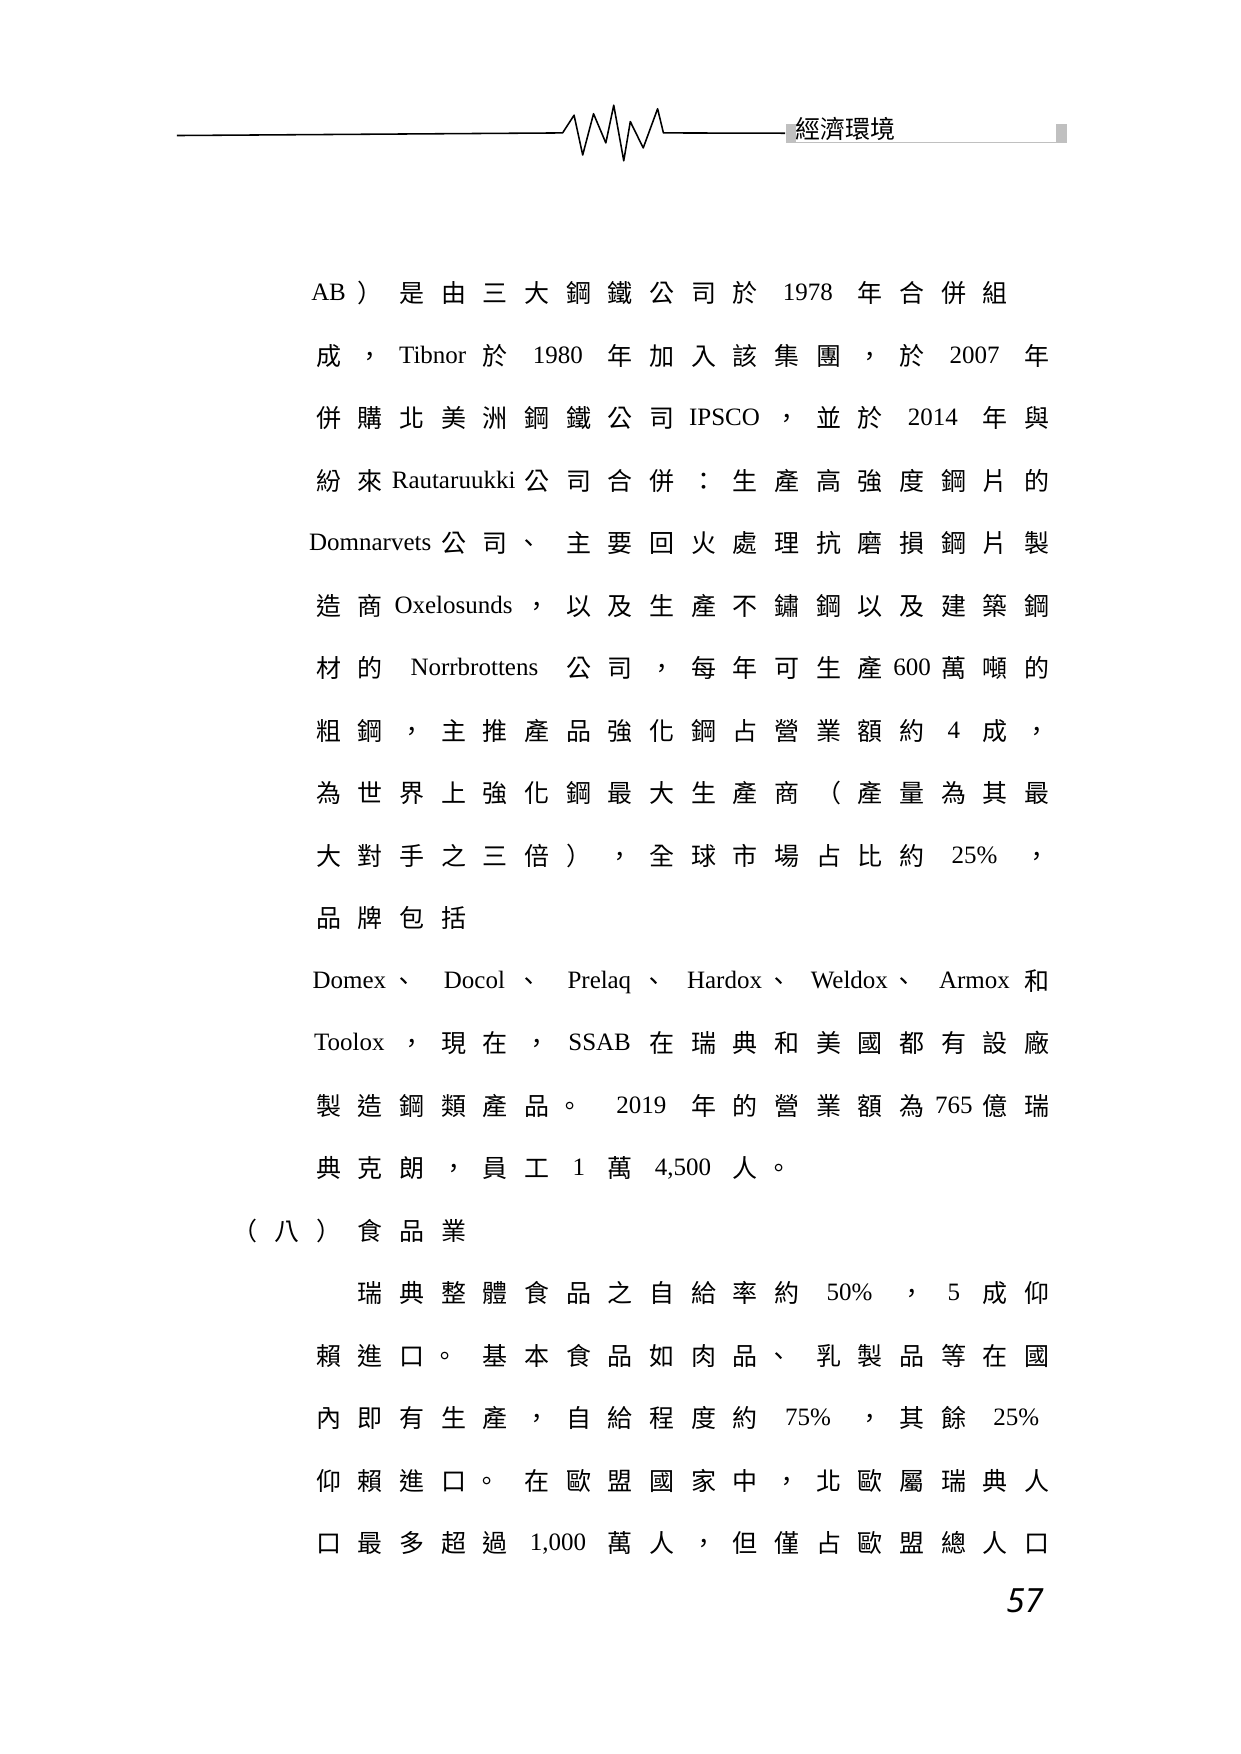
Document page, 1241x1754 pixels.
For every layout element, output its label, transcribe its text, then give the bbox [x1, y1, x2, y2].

text 瑞典整體食品之自給率約50%，5成仰賴進口。基本食品如肉品、乳製品等在國內即有生產，自給程度約75%，其餘25%仰賴進口。在歐盟國家中，北歐屬瑞典人口最多超過1,000萬人，但僅占歐盟總人口 [281, 1250, 1058, 1563]
text （八）食品業 [207, 1188, 1058, 1250]
text AB）是由三大鋼鐵公司於1978年合併組成，Tibnor於1980年加入該集團，於2007年併購北美洲鋼鐵公司IPSCO，並於2014年與紛來Rautaruukki公司合併：生產高強度鋼片的Domnarvets公司、主要回火處理抗磨損鋼片製造商Oxelosunds，以及生產不鏽鋼以及建築鋼材的Norrbrottens公司，每年可生產600萬噸的粗鋼，主推產品強化鋼占營業額約4成，為世界上強化鋼最大生產商（產量為其最大對手之三倍），全球市場占比約25%，品牌包括Domex、Docol、Prelaq、Hardox、Weldox、Armox和Toolox，現在，SSAB在瑞典和美國都有設廠製造鋼類產品。2019年的營業額為765億瑞典克朗，員工1萬4,500人。 [281, 250, 1058, 1188]
